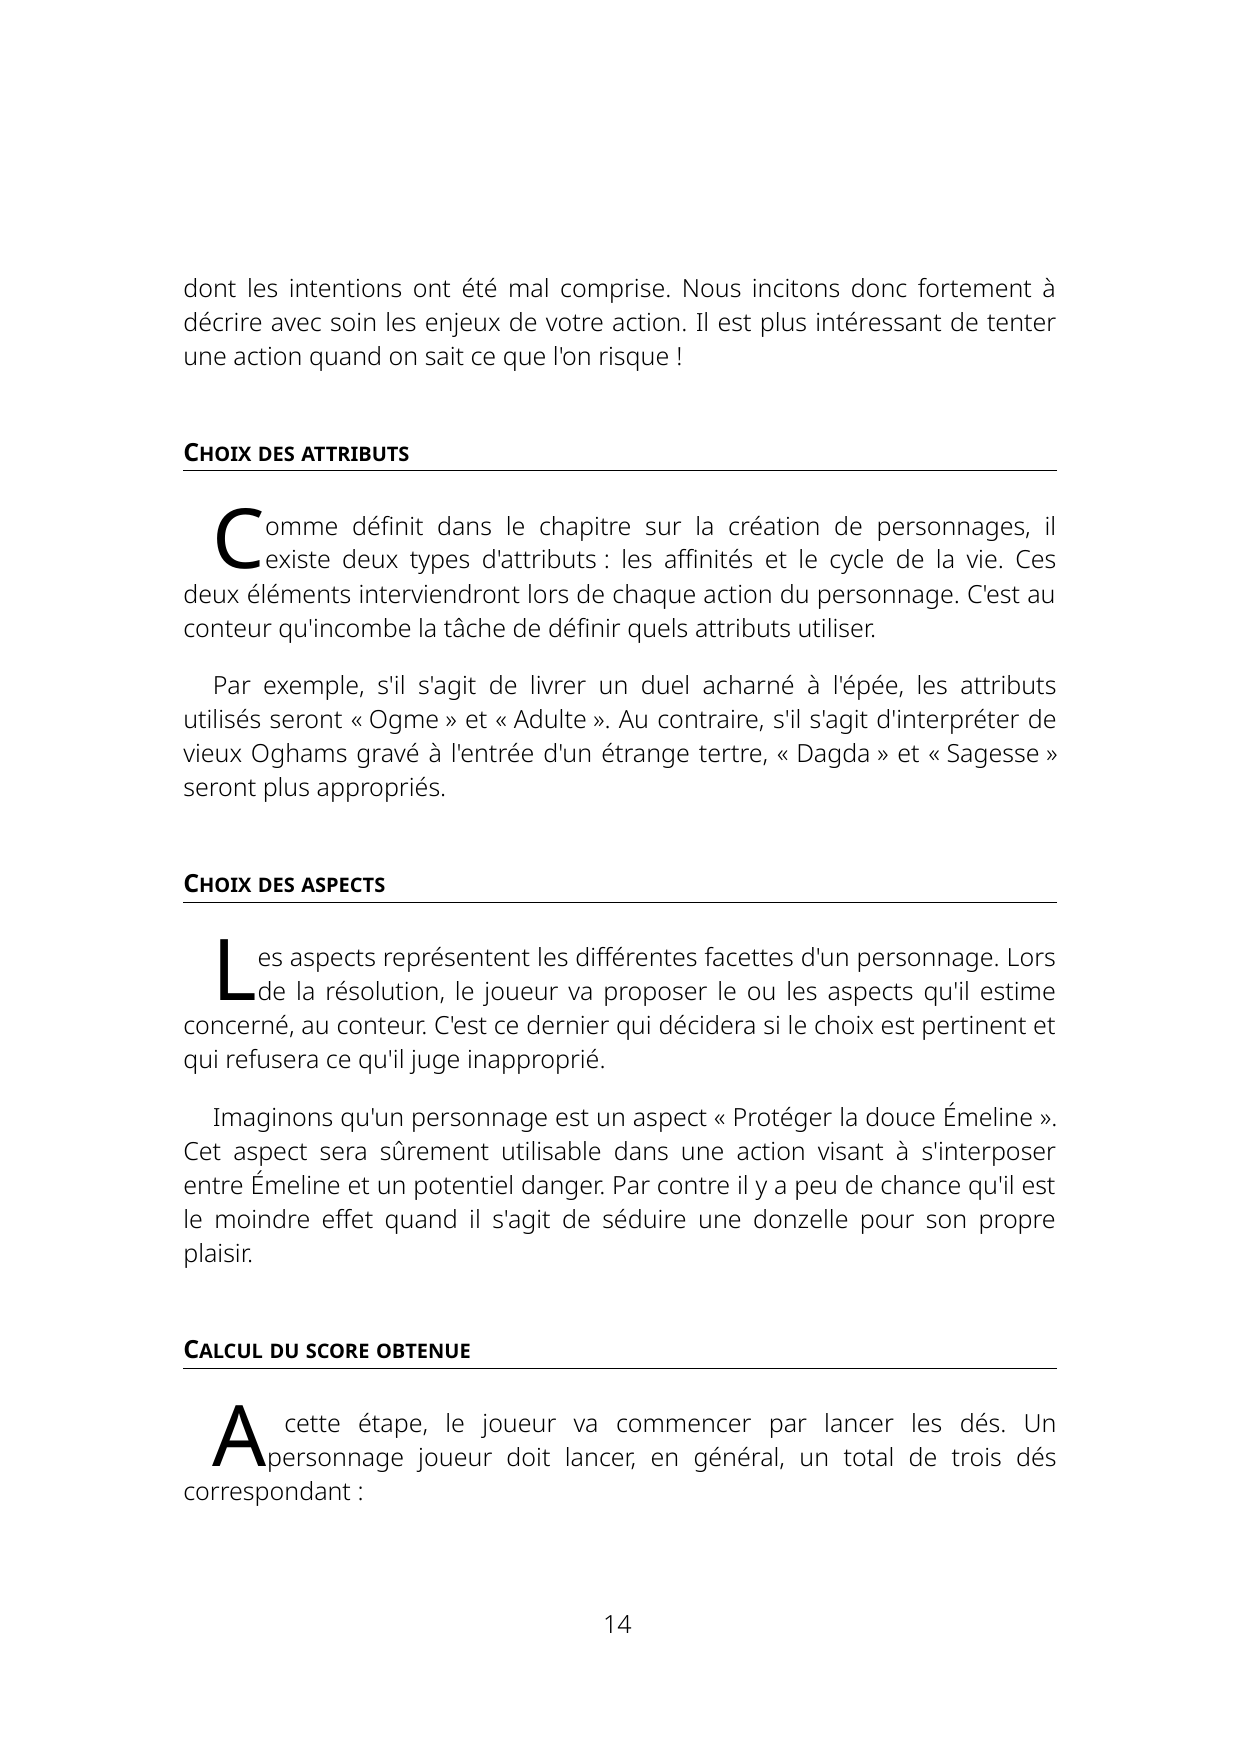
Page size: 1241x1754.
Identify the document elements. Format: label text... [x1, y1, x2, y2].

text dont les intentions ont été mal comprise. Nous incitons donc fortement à décrire avec soin les enjeux de votre action. Il est plus intéressant de tenter une action quand on sait ce que l'on risque ! [183, 270, 1057, 372]
subtitle Calcul du score obtenue [183, 1332, 1057, 1368]
text Comme définit dans le chapitre sur la création de personnages, il existe deux types d'attributs : les affinités et le cycle de la vie. Ces deux éléments interviendront lors de chaque action du personnage. C'est au conteur qu'incombe la tâche de définir quels attributs utiliser. [183, 508, 1057, 644]
text A cette étape, le joueur va commencer par lancer les dés. Un personnage joueur doit lancer, en général, un total de trois dés correspondant : [183, 1406, 1057, 1508]
text Les aspects représentent les différentes facettes d'un personnage. Lors de la résolution, le joueur va proposer le ou les aspects qu'il estime concerné, au conteur. C'est ce dernier qui décidera si le choix est pertinent et qui refusera ce qu'il juge inapproprié. [183, 940, 1057, 1076]
subtitle Choix des aspects [183, 866, 1057, 902]
subtitle Choix des attributs [183, 434, 1057, 470]
text Par exemple, s'il s'agit de livrer un duel acharné à l'épée, les attributs utilisés seront « Ogme » et « Adulte ». Au contraire, s'il s'agit d'interpréter de vieux Oghams gravé à l'entrée d'un étrange tertre, « Dagda » et « Sagesse » seront plus appropriés. [183, 668, 1057, 804]
text Imaginons qu'un personnage est un aspect « Protéger la douce Émeline ». Cet aspect sera sûrement utilisable dans une action visant à s'interposer entre Émeline et un potentiel danger. Par contre il y a peu de chance qu'il est le moindre effet quand il s'agit de séduire une donzelle pour son propre plaisir. [183, 1100, 1057, 1270]
